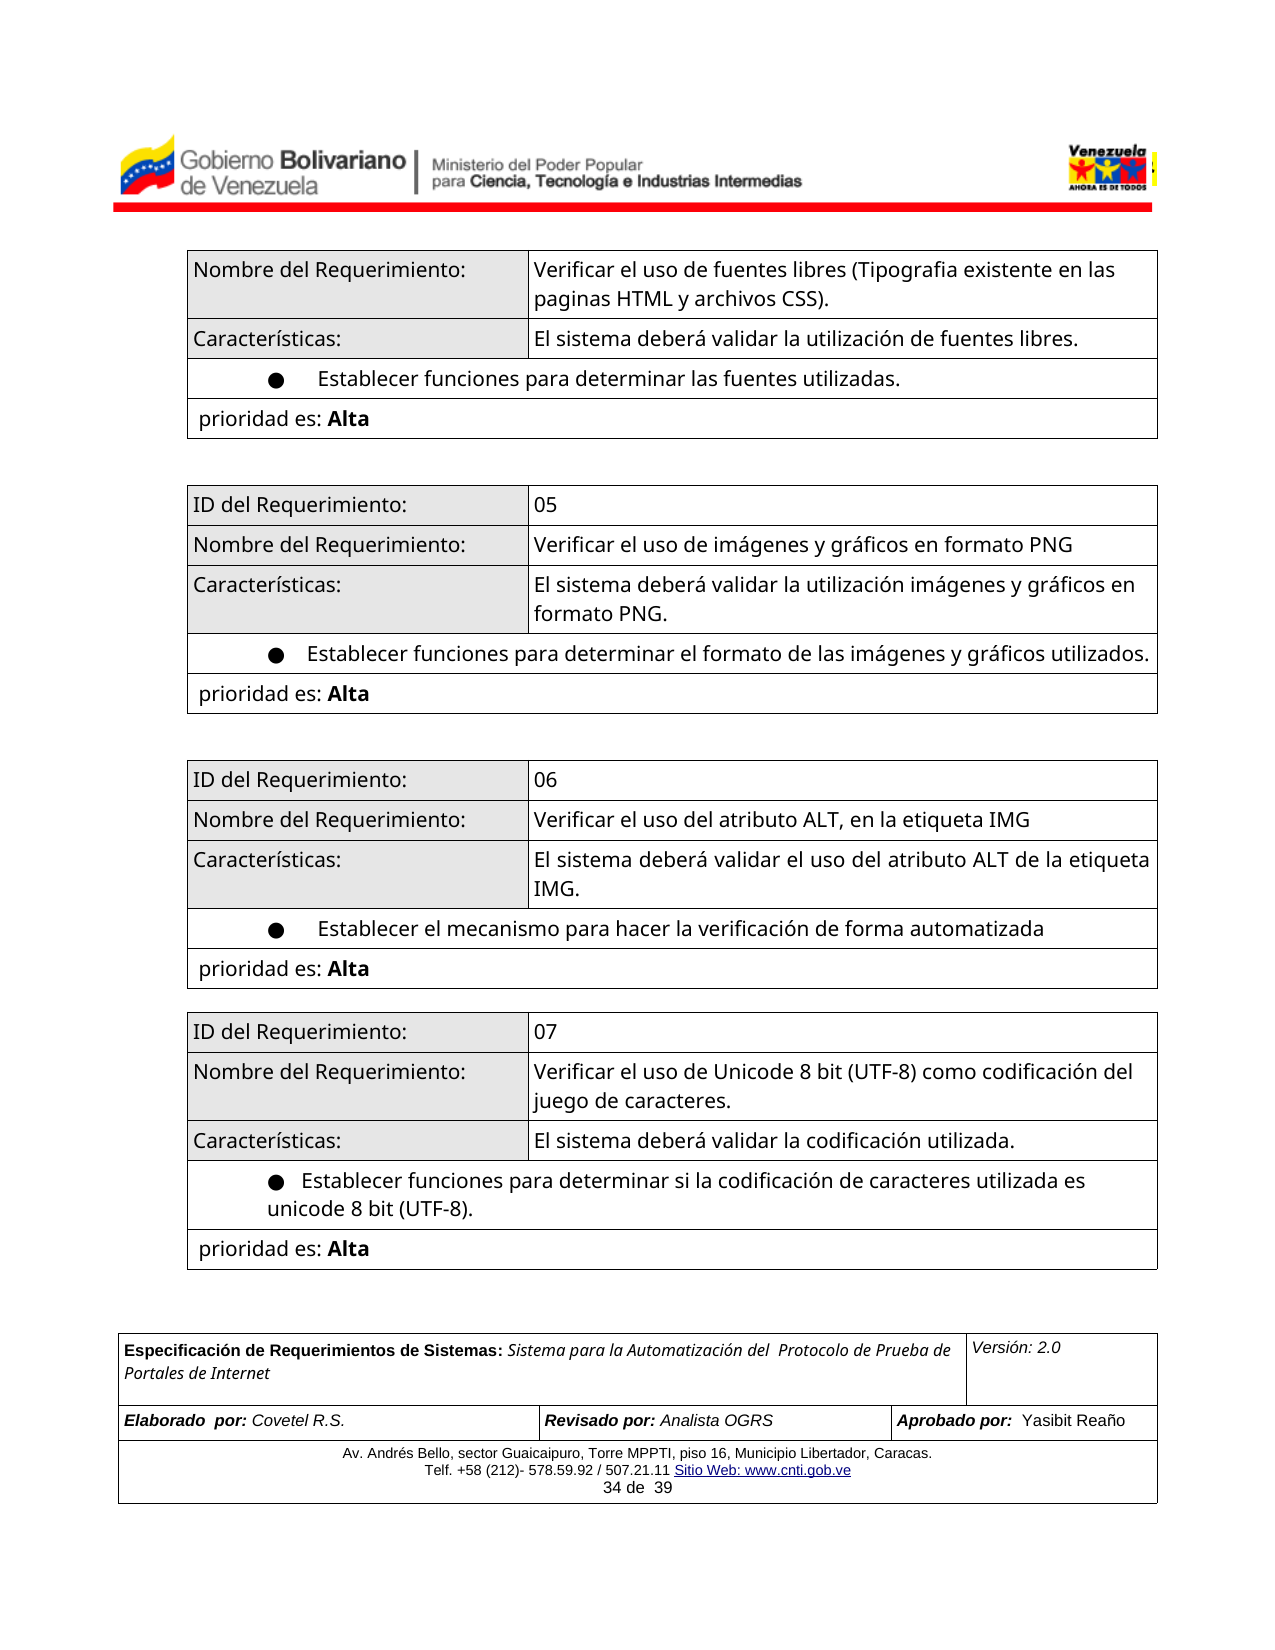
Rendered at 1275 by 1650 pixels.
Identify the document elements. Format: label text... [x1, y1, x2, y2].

table_cell El sistema deberá validar la codificación utilizada. [529, 1121, 1157, 1160]
table_cell Características: [188, 319, 528, 358]
table_header ID del Requerimiento: [188, 486, 528, 525]
table_cell Verificar el uso de fuentes libres (Tipografia existente en las paginas HTML y archivos CSS). [529, 251, 1157, 318]
table_header 07 [529, 1013, 1157, 1052]
table_cell ● Establecer funciones para determinar el formato de las imágenes y gráficos utilizados. [188, 634, 1157, 673]
table_cell Características: [188, 566, 528, 633]
table_cell El sistema deberá validar el uso del atributo ALT de la etiqueta IMG. [529, 841, 1157, 908]
table_header ID del Requerimiento: [188, 761, 528, 800]
table_cell ● Establecer funciones para determinar las fuentes utilizadas. [188, 359, 1157, 398]
table_header 06 [529, 761, 1157, 800]
table_cell Verificar el uso del atributo ALT, en la etiqueta IMG [529, 801, 1157, 840]
table_cell Nombre del Requerimiento: [188, 1053, 528, 1120]
table_cell Verificar el uso de Unicode 8 bit (UTF-8) como codificación del juego de caracteres. [529, 1053, 1157, 1120]
table_header ID del Requerimiento: [188, 1013, 528, 1052]
table_cell El sistema deberá validar la utilización imágenes y gráficos en formato PNG. [529, 566, 1157, 633]
table_cell Nombre del Requerimiento: [188, 526, 528, 565]
table_cell El sistema deberá validar la utilización de fuentes libres. [529, 319, 1157, 358]
table_cell Verificar el uso de imágenes y gráficos en formato PNG [529, 526, 1157, 565]
table_cell Características: [188, 1121, 528, 1160]
table_cell Nombre del Requerimiento: [188, 801, 528, 840]
table_cell prioridad es: Alta [188, 674, 1157, 713]
table_header 05 [529, 486, 1157, 525]
picture [113, 126, 1153, 212]
table_cell ● Establecer funciones para determinar si la codificación de caracteres utilizada es unicode 8 bit (UTF-8). [188, 1161, 1157, 1228]
table_cell Nombre del Requerimiento: [188, 251, 528, 318]
table_cell prioridad es: Alta [188, 949, 1157, 988]
table_cell prioridad es: Alta [188, 399, 1157, 438]
table_cell Características: [188, 841, 528, 908]
table_cell prioridad es: Alta [188, 1230, 1157, 1268]
table_cell ● Establecer el mecanismo para hacer la verificación de forma automatizada [188, 909, 1157, 948]
